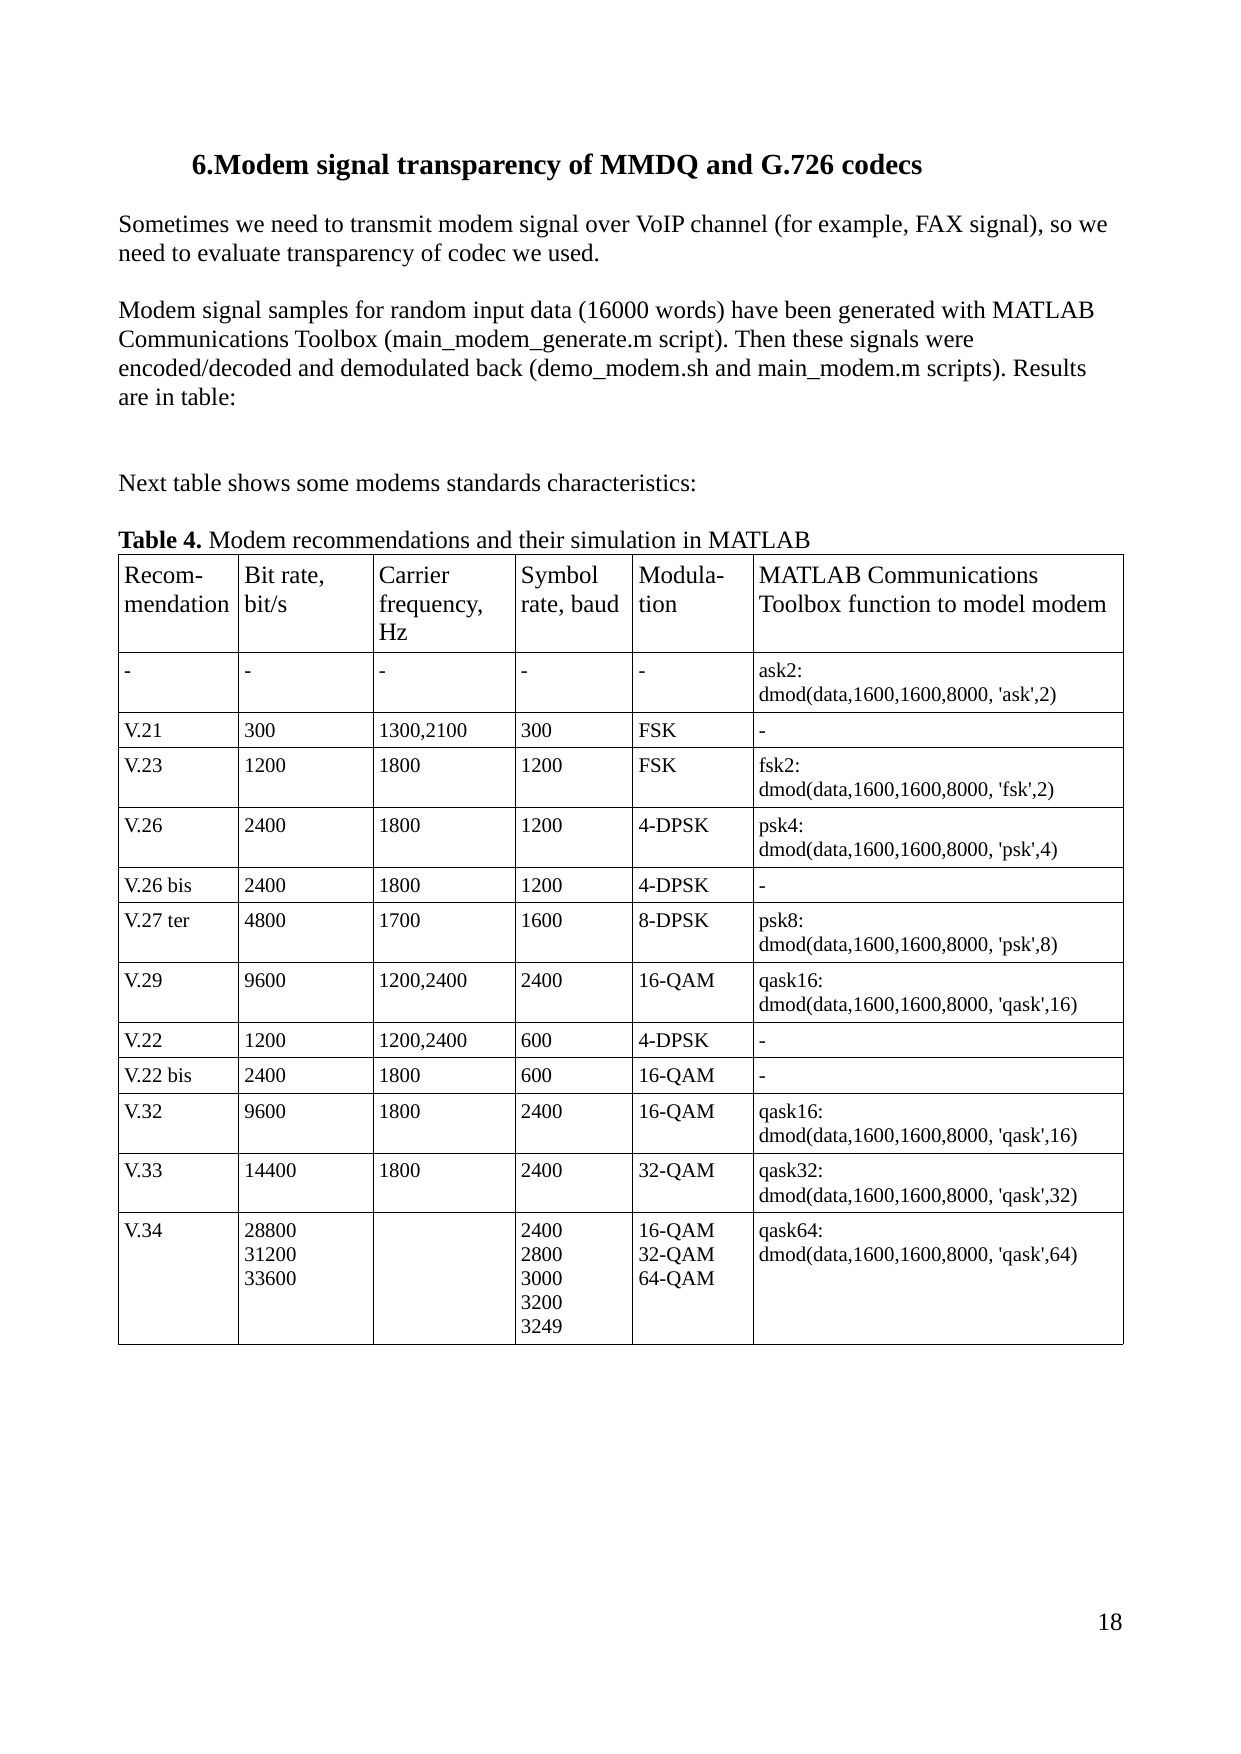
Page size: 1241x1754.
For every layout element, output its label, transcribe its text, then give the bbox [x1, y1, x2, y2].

text Sometimes we need to transmit modem signal over VoIP channel (for example, FAX signal), so we need to evaluate transparency of codec we used. [118, 209, 1122, 267]
table_header Modula-tion [633, 555, 753, 652]
table_cell - [754, 713, 1123, 747]
table_cell 4-DPSK [633, 808, 753, 867]
text Modem signal samples for random input data (16000 words) have been generated with MATLAB Communications Toolbox (main_modem_generate.m script). Then these signals were encoded/decoded and demodulated back (demo_modem.sh and main_modem.m scripts). Results are in table: [118, 295, 1122, 410]
table_cell ask2: dmod(data,1600,1600,8000, 'ask',2) [754, 653, 1123, 712]
table_cell - [516, 653, 632, 712]
table_cell 4800 [239, 903, 373, 962]
table_cell 1800 [374, 748, 515, 807]
table_cell 2400 [516, 963, 632, 1022]
table_cell V.29 [119, 963, 238, 1022]
table_cell 600 [516, 1023, 632, 1057]
text 6.Modem signal transparency of MMDQ and G.726 codecs [118, 147, 1122, 180]
table_cell 28800 31200 33600 [239, 1213, 373, 1344]
table_cell - [239, 653, 373, 712]
table_cell fsk2: dmod(data,1600,1600,8000, 'fsk',2) [754, 748, 1123, 807]
table_cell V.34 [119, 1213, 238, 1344]
table_cell psk4: dmod(data,1600,1600,8000, 'psk',4) [754, 808, 1123, 867]
table_cell - [754, 1058, 1123, 1093]
table_cell V.26 bis [119, 868, 238, 902]
table_cell 300 [516, 713, 632, 747]
table_cell V.22 bis [119, 1058, 238, 1093]
table_cell 32-QAM [633, 1154, 753, 1212]
table_cell 14400 [239, 1154, 373, 1212]
table_cell 1800 [374, 808, 515, 867]
table_cell 9600 [239, 963, 373, 1022]
table_cell 1200 [516, 868, 632, 902]
table_cell 16-QAM [633, 963, 753, 1022]
table_cell 16-QAM [633, 1058, 753, 1093]
table_cell - [374, 653, 515, 712]
table_cell 4-DPSK [633, 868, 753, 902]
table_cell V.33 [119, 1154, 238, 1212]
table_header MATLAB Communications Toolbox function to model modem [754, 555, 1123, 652]
table_cell 1800 [374, 1058, 515, 1093]
table_cell qask16: dmod(data,1600,1600,8000, 'qask',16) [754, 1094, 1123, 1153]
table_cell 1200 [516, 748, 632, 807]
table_cell V.32 [119, 1094, 238, 1153]
table_cell 1700 [374, 903, 515, 962]
table_cell V.22 [119, 1023, 238, 1057]
table_header Recom-mendation [119, 555, 238, 652]
table_cell 600 [516, 1058, 632, 1093]
table_cell - [633, 653, 753, 712]
table_cell 2400 [239, 868, 373, 902]
table_header Bit rate, bit/s [239, 555, 373, 652]
table_cell V.27 ter [119, 903, 238, 962]
table_cell qask64: dmod(data,1600,1600,8000, 'qask',64) [754, 1213, 1123, 1344]
table_cell 8-DPSK [633, 903, 753, 962]
table_cell 1600 [516, 903, 632, 962]
table_cell 2400 [239, 1058, 373, 1093]
table_cell 1200,2400 [374, 1023, 515, 1057]
table_cell 1200 [239, 1023, 373, 1057]
table_cell 16-QAM 32-QAM 64-QAM [633, 1213, 753, 1344]
table_cell 4-DPSK [633, 1023, 753, 1057]
table_cell - [754, 1023, 1123, 1057]
table_cell qask16: dmod(data,1600,1600,8000, 'qask',16) [754, 963, 1123, 1022]
table_cell 1300,2100 [374, 713, 515, 747]
table_cell 2400 2800 3000 3200 3249 [516, 1213, 632, 1344]
table_cell 16-QAM [633, 1094, 753, 1153]
table_cell [374, 1213, 515, 1344]
table_cell 1800 [374, 1154, 515, 1212]
table_cell 1800 [374, 1094, 515, 1153]
table_cell 2400 [516, 1094, 632, 1153]
table_header Carrier frequency, Hz [374, 555, 515, 652]
table_cell psk8: dmod(data,1600,1600,8000, 'psk',8) [754, 903, 1123, 962]
table_cell FSK [633, 748, 753, 807]
table_cell 1800 [374, 868, 515, 902]
table_cell V.26 [119, 808, 238, 867]
table_cell 2400 [239, 808, 373, 867]
text Next table shows some modems standards characteristics: [118, 468, 1122, 497]
table_cell 1200 [516, 808, 632, 867]
table_cell V.21 [119, 713, 238, 747]
table_cell 9600 [239, 1094, 373, 1153]
table_cell 2400 [516, 1154, 632, 1212]
table_cell FSK [633, 713, 753, 747]
table_cell - [119, 653, 238, 712]
table_cell - [754, 868, 1123, 902]
table_cell qask32: dmod(data,1600,1600,8000, 'qask',32) [754, 1154, 1123, 1212]
table_cell 1200 [239, 748, 373, 807]
text Table 4. Modem recommendations and their simulation in MATLAB [118, 525, 1122, 554]
table_cell 1200,2400 [374, 963, 515, 1022]
table_cell 300 [239, 713, 373, 747]
table_header Symbol rate, baud [516, 555, 632, 652]
table_cell V.23 [119, 748, 238, 807]
